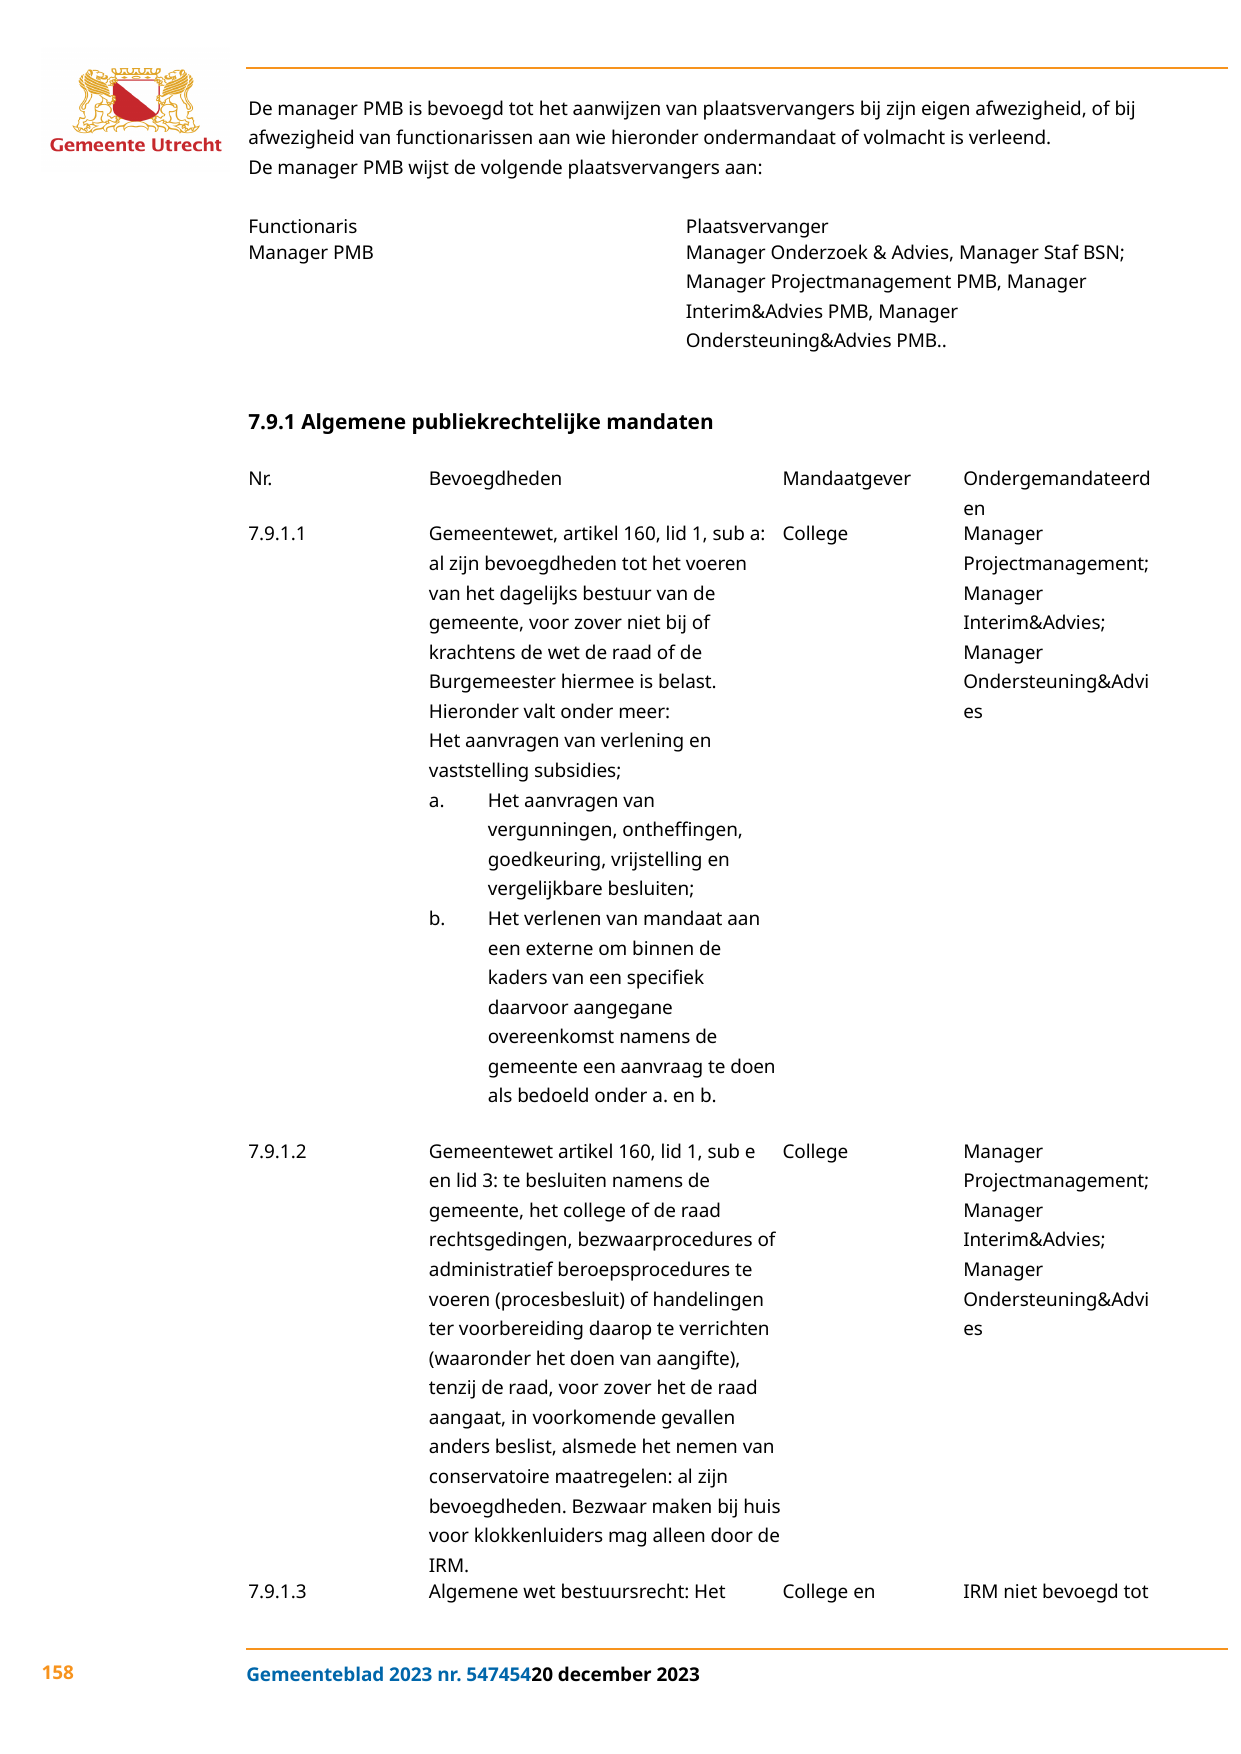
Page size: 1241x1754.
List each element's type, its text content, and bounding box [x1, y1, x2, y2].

table_cell College [782, 1138, 963, 1578]
table_cell Algemene wet bestuursrecht: Het [429, 1578, 782, 1603]
picture [41, 47, 231, 172]
table_cell Manager PMB [248, 239, 686, 353]
text 7.9.1 Algemene publiekrechtelijke mandaten [248, 407, 1152, 436]
table_cell IRM niet bevoegd tot [963, 1578, 1152, 1603]
text De manager PMB wijst de volgende plaatsvervangers aan: [248, 154, 1152, 180]
table_header Plaatsvervanger [686, 213, 1152, 239]
table_cell College [782, 521, 963, 1138]
table_cell 7.9.1.3 [248, 1578, 429, 1603]
table_cell Manager Onderzoek & Advies, Manager Staf BSN; Manager Projectmanagement PMB, Manager Interim&Advies PMB, Manager Ondersteuning&Advies PMB.. [686, 239, 1152, 353]
table_header Bevoegdheden [429, 465, 782, 521]
table_cell College en [782, 1578, 963, 1603]
table_cell Manager Projectmanagement; Manager Interim&Advies; Manager Ondersteuning&Advies [963, 1138, 1152, 1578]
text De manager PMB is bevoegd tot het aanwijzen van plaatsvervangers bij zijn eigen afwezigheid, of bij afwezigheid van functionarissen aan wie hieronder ondermandaat of volmacht is verleend. [248, 95, 1152, 150]
table_cell 7.9.1.2 [248, 1138, 429, 1578]
table_header Functionaris [248, 213, 686, 239]
table_header Mandaatgever [782, 465, 963, 521]
table_cell 7.9.1.1 [248, 521, 429, 1138]
table_header Nr. [248, 465, 429, 521]
table_cell Manager Projectmanagement; Manager Interim&Advies; Manager Ondersteuning&Advies [963, 521, 1152, 1138]
table_cell Gemeentewet artikel 160, lid 1, sub e en lid 3: te besluiten namens de gemeente, het college of de raad rechtsgedingen, bezwaarprocedures of administratief beroepsprocedures te voeren (procesbesluit) of handelingen ter voorbereiding daarop te verrichten (waaronder het doen van aangifte), tenzij de raad, voor zover het de raad aangaat, in voorkomende gevallen anders beslist, alsmede het nemen van conservatoire maatregelen: al zijn bevoegdheden. Bezwaar maken bij huis voor klokkenluiders mag alleen door de IRM. [429, 1138, 782, 1578]
table_cell Gemeentewet, artikel 160, lid 1, sub a: al zijn bevoegdheden tot het voeren van het dagelijks bestuur van de gemeente, voor zover niet bij of krachtens de wet de raad of de Burgemeester hiermee is belast. Hieronder valt onder meer: Het aanvragen van verlening en vaststelling subsidies; Het aanvragen van vergunningen, ontheffingen, goedkeuring, vrijstelling en vergelijkbare besluiten; Het verlenen van mandaat aan een externe om binnen de kaders van een specifiek daarvoor aangegane overeenkomst namens de gemeente een aanvraag te doen als bedoeld onder a. en b. [429, 521, 782, 1138]
table_header Ondergemandateerden [963, 465, 1152, 521]
